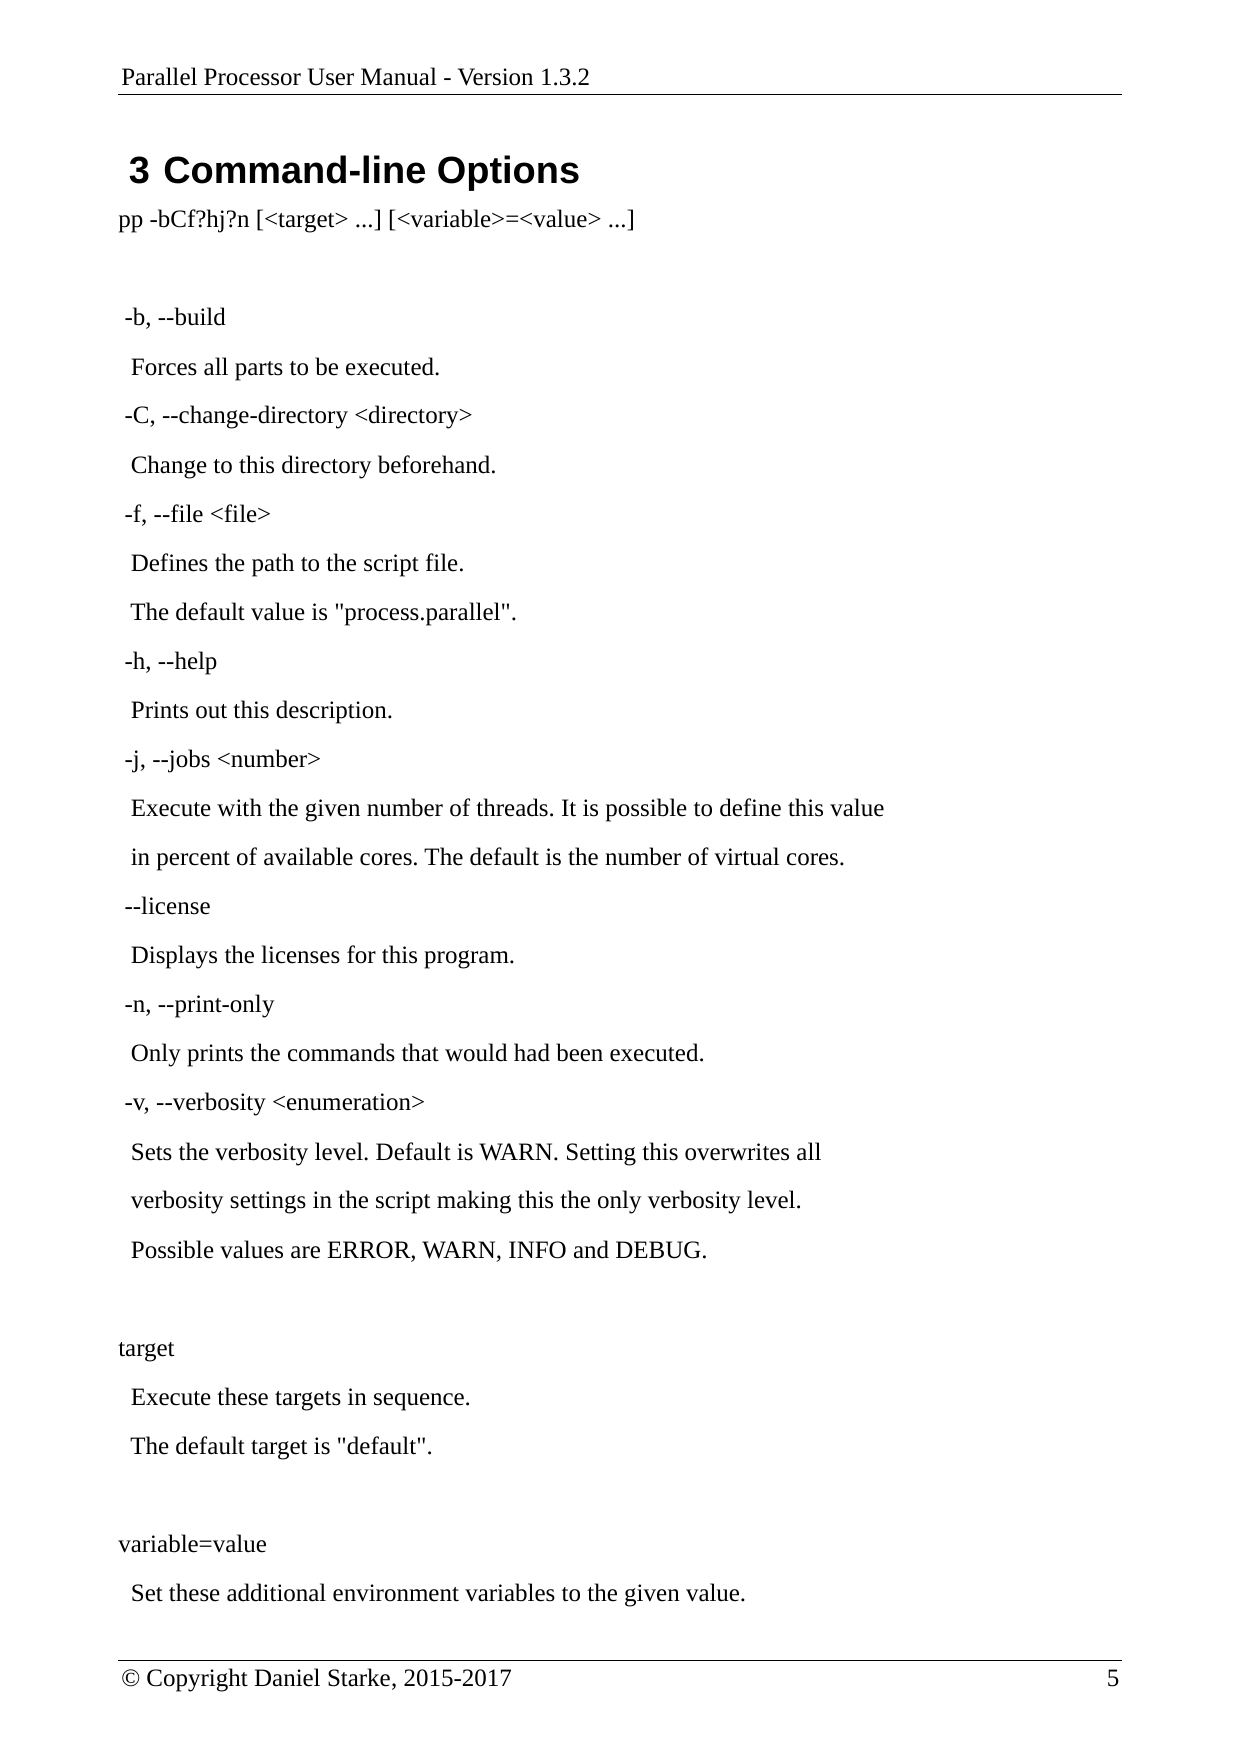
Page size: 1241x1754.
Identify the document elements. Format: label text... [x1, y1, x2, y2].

text Possible values are ERROR, WARN, INFO and DEBUG. [118, 1235, 1122, 1263]
text Execute with the given number of threads. It is possible to define this value [118, 793, 1122, 822]
text -j, --jobs <number> [118, 744, 1122, 773]
text -h, --help [118, 646, 1122, 675]
text -C, --change-directory <directory> [118, 401, 1122, 429]
text Sets the verbosity level. Default is WARN. Setting this overwrites all [118, 1137, 1122, 1165]
text Only prints the commands that would had been executed. [118, 1038, 1122, 1067]
text target [118, 1333, 1122, 1362]
text -f, --file <file> [118, 499, 1122, 527]
text Displays the licenses for this program. [118, 940, 1122, 969]
text -b, --build [118, 302, 1122, 331]
text in percent of available cores. The default is the number of virtual cores. [118, 842, 1122, 871]
text -n, --print-only [118, 989, 1122, 1018]
text Execute these targets in sequence. [118, 1382, 1122, 1411]
text -v, --verbosity <enumeration> [118, 1087, 1122, 1116]
text Forces all parts to be executed. [118, 352, 1122, 380]
text --license [118, 891, 1122, 920]
text pp -bCf?hj?n [<target> ...] [<variable>=<value> ...] [118, 204, 1122, 233]
text Defines the path to the script file. [118, 548, 1122, 577]
text variable=value [118, 1529, 1122, 1558]
text Set these additional environment variables to the given value. [118, 1578, 1122, 1607]
text The default value is "process.parallel". [118, 597, 1122, 626]
text verbosity settings in the script making this the only verbosity level. [118, 1186, 1122, 1214]
text The default target is "default". [118, 1431, 1122, 1460]
text Prints out this description. [118, 695, 1122, 724]
text Change to this directory beforehand. [118, 450, 1122, 478]
subtitle Command-line Options [118, 148, 1122, 192]
